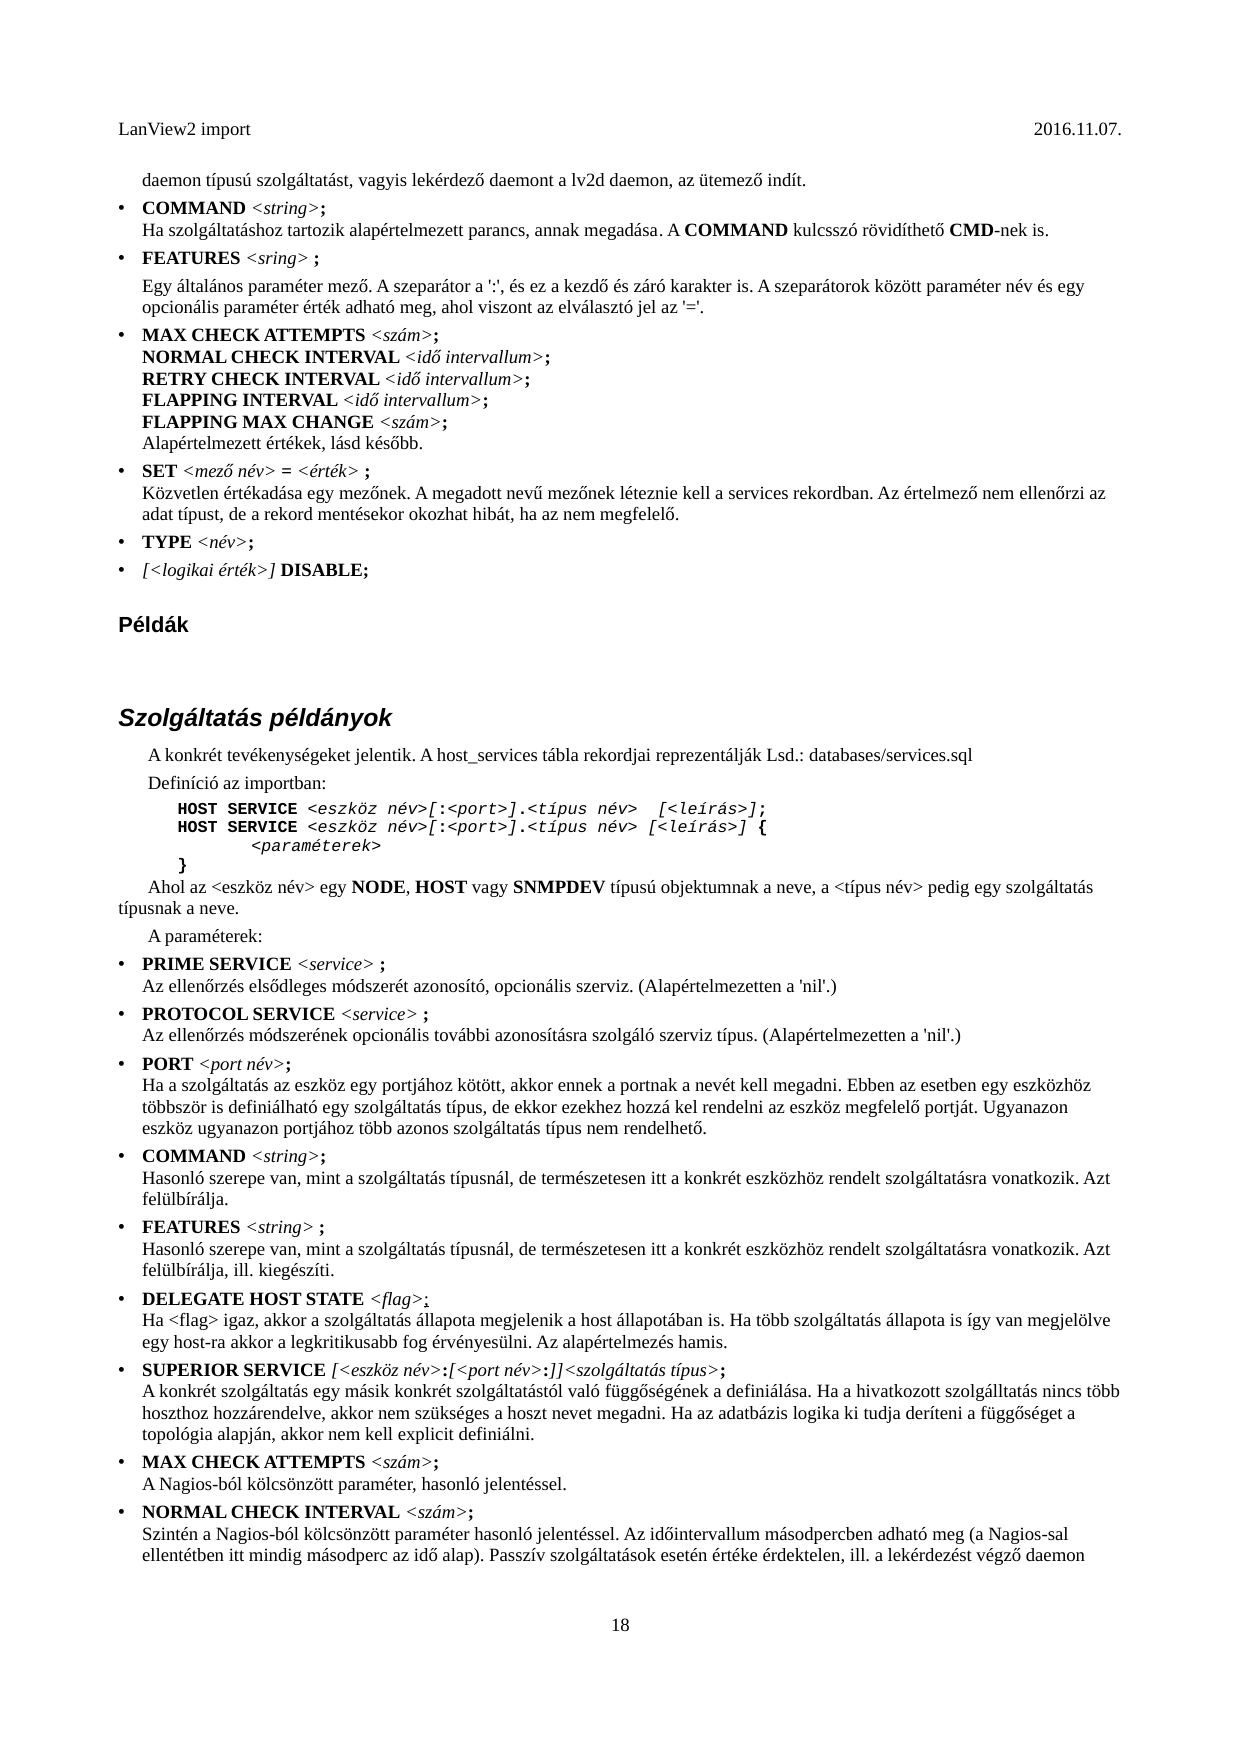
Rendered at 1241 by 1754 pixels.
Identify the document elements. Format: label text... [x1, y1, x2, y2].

list TYPE <név>; [118, 531, 1122, 553]
list PRIME SERVICE <service> ; Az ellenőrzés elsődleges módszerét azonosító, opcionális szerviz. (Alapértelmezetten a 'nil'.) [118, 953, 1122, 996]
list PORT <port név>; Ha a szolgáltatás az eszköz egy portjához kötött, akkor ennek a portnak a nevét kell megadni. Ebben az esetben egy eszközhöz többször is definiálható egy szolgáltatás típus, de ekkor ezekhez hozzá kel rendelni az eszköz megfelelő portját. Ugyanazon eszköz ugyanazon portjához több azonos szolgáltatás típus nem rendelhető. [118, 1052, 1122, 1139]
text Definíció az importban: [118, 772, 1122, 794]
list daemon típusú szolgáltatást, vagyis lekérdező daemont a lv2d daemon, az ütemező indít. [118, 169, 1122, 191]
text HOST SERVICE <eszköz név>[:<port>].<típus név> [<leírás>]; [177, 800, 1122, 819]
text A konkrét tevékenységeket jelentik. A host_services tábla rekordjai reprezentálják Lsd.: databases/services.sql [118, 744, 1122, 766]
list FEATURES <string> ; Hasonló szerepe van, mint a szolgáltatás típusnál, de természetesen itt a konkrét eszközhöz rendelt szolgáltatásra vonatkozik. Azt felülbírálja, ill. kiegészíti. [118, 1216, 1122, 1281]
text HOST SERVICE <eszköz név>[:<port>].<típus név> [<leírás>] { [177, 819, 1122, 838]
list NORMAL CHECK INTERVAL <szám>; Szintén a Nagios-ból kölcsönzött paraméter hasonló jelentéssel. Az időintervallum másodpercben adható meg (a Nagios-sal ellentétben itt mindig másodperc az idő alap). Passzív szolgáltatások esetén értéke érdektelen, ill. a lekérdezést végző daemon [118, 1501, 1122, 1566]
list COMMAND <string>; Ha szolgáltatáshoz tartozik alapértelmezett parancs, annak megadása. A COMMAND kulcsszó rövidíthető CMD-nek is. [118, 197, 1122, 240]
list FEATURES <sring> ; [118, 247, 1122, 268]
list PROTOCOL SERVICE <service> ; Az ellenőrzés módszerének opcionális további azonosításra szolgáló szerviz típus. (Alapértelmezetten a 'nil'.) [118, 1003, 1122, 1046]
text A paraméterek: [118, 925, 1122, 947]
list Egy általános paraméter mező. A szeparátor a ':', és ez a kezdő és záró karakter is. A szeparátorok között paraméter név és egy opcionális paraméter érték adható meg, ahol viszont az elválasztó jel az '='. [118, 275, 1122, 318]
text Ahol az <eszköz név> egy NODE, HOST vagy SNMPDEV típusú objektumnak a neve, a <típus név> pedig egy szolgáltatás típusnak a neve. [118, 876, 1122, 919]
list MAX CHECK ATTEMPTS <szám>; A Nagios-ból kölcsönzött paraméter, hasonló jelentéssel. [118, 1451, 1122, 1494]
subtitle Példák [118, 612, 1122, 638]
list DELEGATE HOST STATE <flag>; Ha <flag> igaz, akkor a szolgáltatás állapota megjelenik a host állapotában is. Ha több szolgáltatás állapota is így van megjelölve egy host-ra akkor a legkritikusabb fog érvényesülni. Az alapértelmezés hamis. [118, 1287, 1122, 1352]
text } [177, 857, 1122, 876]
list MAX CHECK ATTEMPTS <szám>; NORMAL CHECK INTERVAL <idő intervallum>; RETRY CHECK INTERVAL <idő intervallum>; FLAPPING INTERVAL <idő intervallum>; FLAPPING MAX CHANGE <szám>; Alapértelmezett értékek, lásd később. [118, 324, 1122, 454]
text <paraméterek> [177, 838, 1122, 857]
list SUPERIOR SERVICE [<eszköz név>:[<port név>:]]<szolgáltatás típus>; A konkrét szolgáltatás egy másik konkrét szolgáltatástól való függőségének a definiálása. Ha a hivatkozott szolgálltatás nincs több hoszthoz hozzárendelve, akkor nem szükséges a hoszt nevet megadni. Ha az adatbázis logika ki tudja deríteni a függőséget a topológia alapján, akkor nem kell explicit definiálni. [118, 1358, 1122, 1445]
list [<logikai érték>] DISABLE; [118, 559, 1122, 581]
list SET <mező név> = <érték> ; Közvetlen értékadása egy mezőnek. A megadott nevű mezőnek léteznie kell a services rekordban. Az értelmező nem ellenőrzi az adat típust, de a rekord mentésekor okozhat hibát, ha az nem megfelelő. [118, 460, 1122, 525]
subtitle Szolgáltatás példányok [118, 703, 1122, 732]
list COMMAND <string>; Hasonló szerepe van, mint a szolgáltatás típusnál, de természetesen itt a konkrét eszközhöz rendelt szolgáltatásra vonatkozik. Azt felülbírálja. [118, 1145, 1122, 1210]
